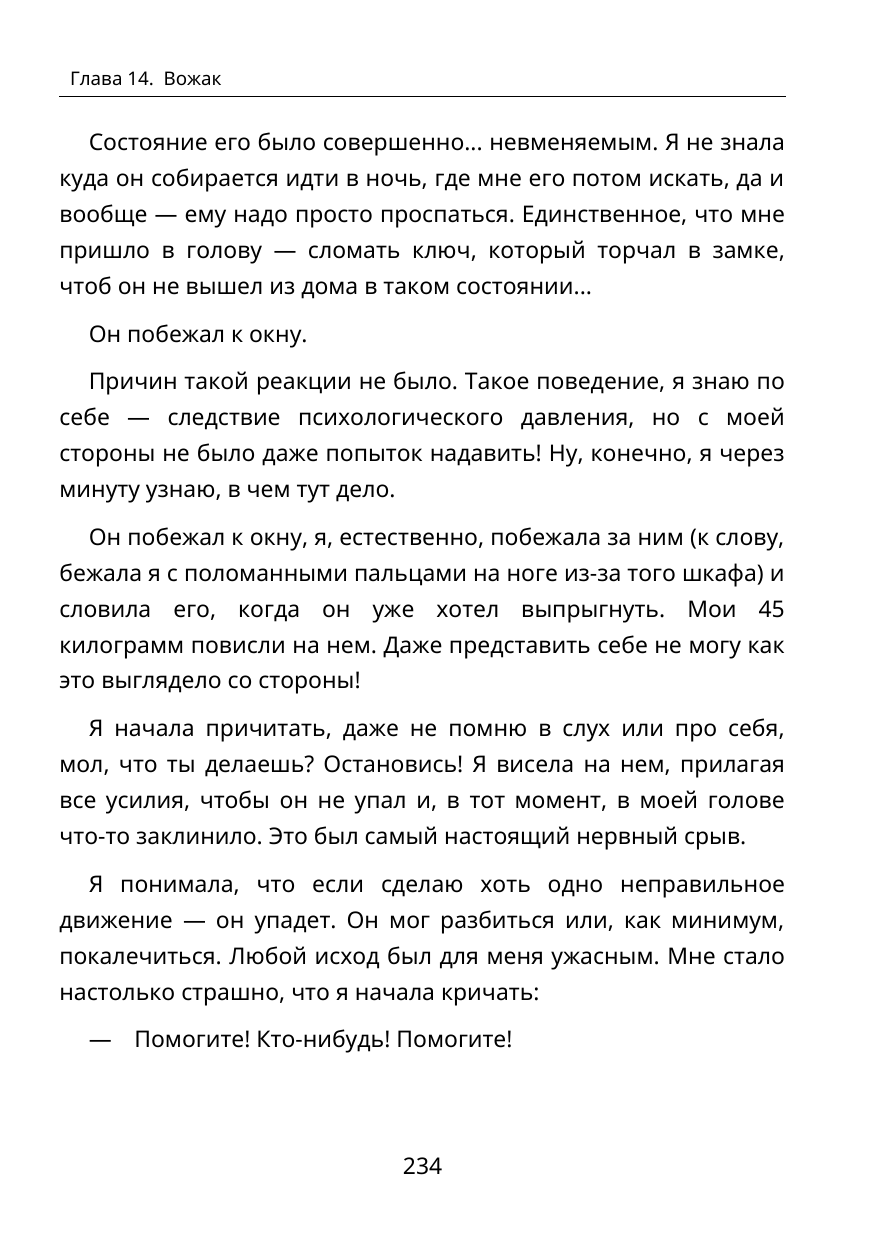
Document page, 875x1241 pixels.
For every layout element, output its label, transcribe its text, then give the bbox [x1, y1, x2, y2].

text Причин такой реакции не было. Такое поведение, я знаю по себе — следствие психологического давления, но с моей стороны не было даже попыток надавить! Ну, конечно, я через минуту узнаю, в чем тут дело. [59, 365, 786, 504]
text Он побежал к окну, я, естественно, побежала за ним (к слову, бежала я с поломанными пальцами на ноге из-за того шкафа) и словила его, когда он уже хотел выпрыгнуть. Мои 45 килограмм повисли на нем. Даже представить себе не могу как это выглядело со стороны! [59, 521, 786, 696]
text Я понимала, что если сделаю хоть одно неправильное движение — он упадет. Он мог разбиться или, как минимум, покалечиться. Любой исход был для меня ужасным. Мне стало настолько страшно, что я начала кричать: [59, 868, 786, 1007]
text Он побежал к окну. [59, 317, 786, 349]
list Помогите! Кто-нибудь! Помогите! [59, 1023, 786, 1054]
text Состояние его было совершенно... невменяемым. Я не знала куда он собирается идти в ночь, где мне его потом искать, да и вообще — ему надо просто проспаться. Единственное, что мне пришло в голову — сломать ключ, который торчал в замке, чтоб он не вышел из дома в таком состоянии... [59, 126, 786, 301]
text Я начала причитать, даже не помню в слух или про себя, мол, что ты делаешь? Остановись! Я висела на нем, прилагая все усилия, чтобы он не упал и, в тот момент, в моей голове что-то заклинило. Это был самый настоящий нервный срыв. [59, 712, 786, 851]
